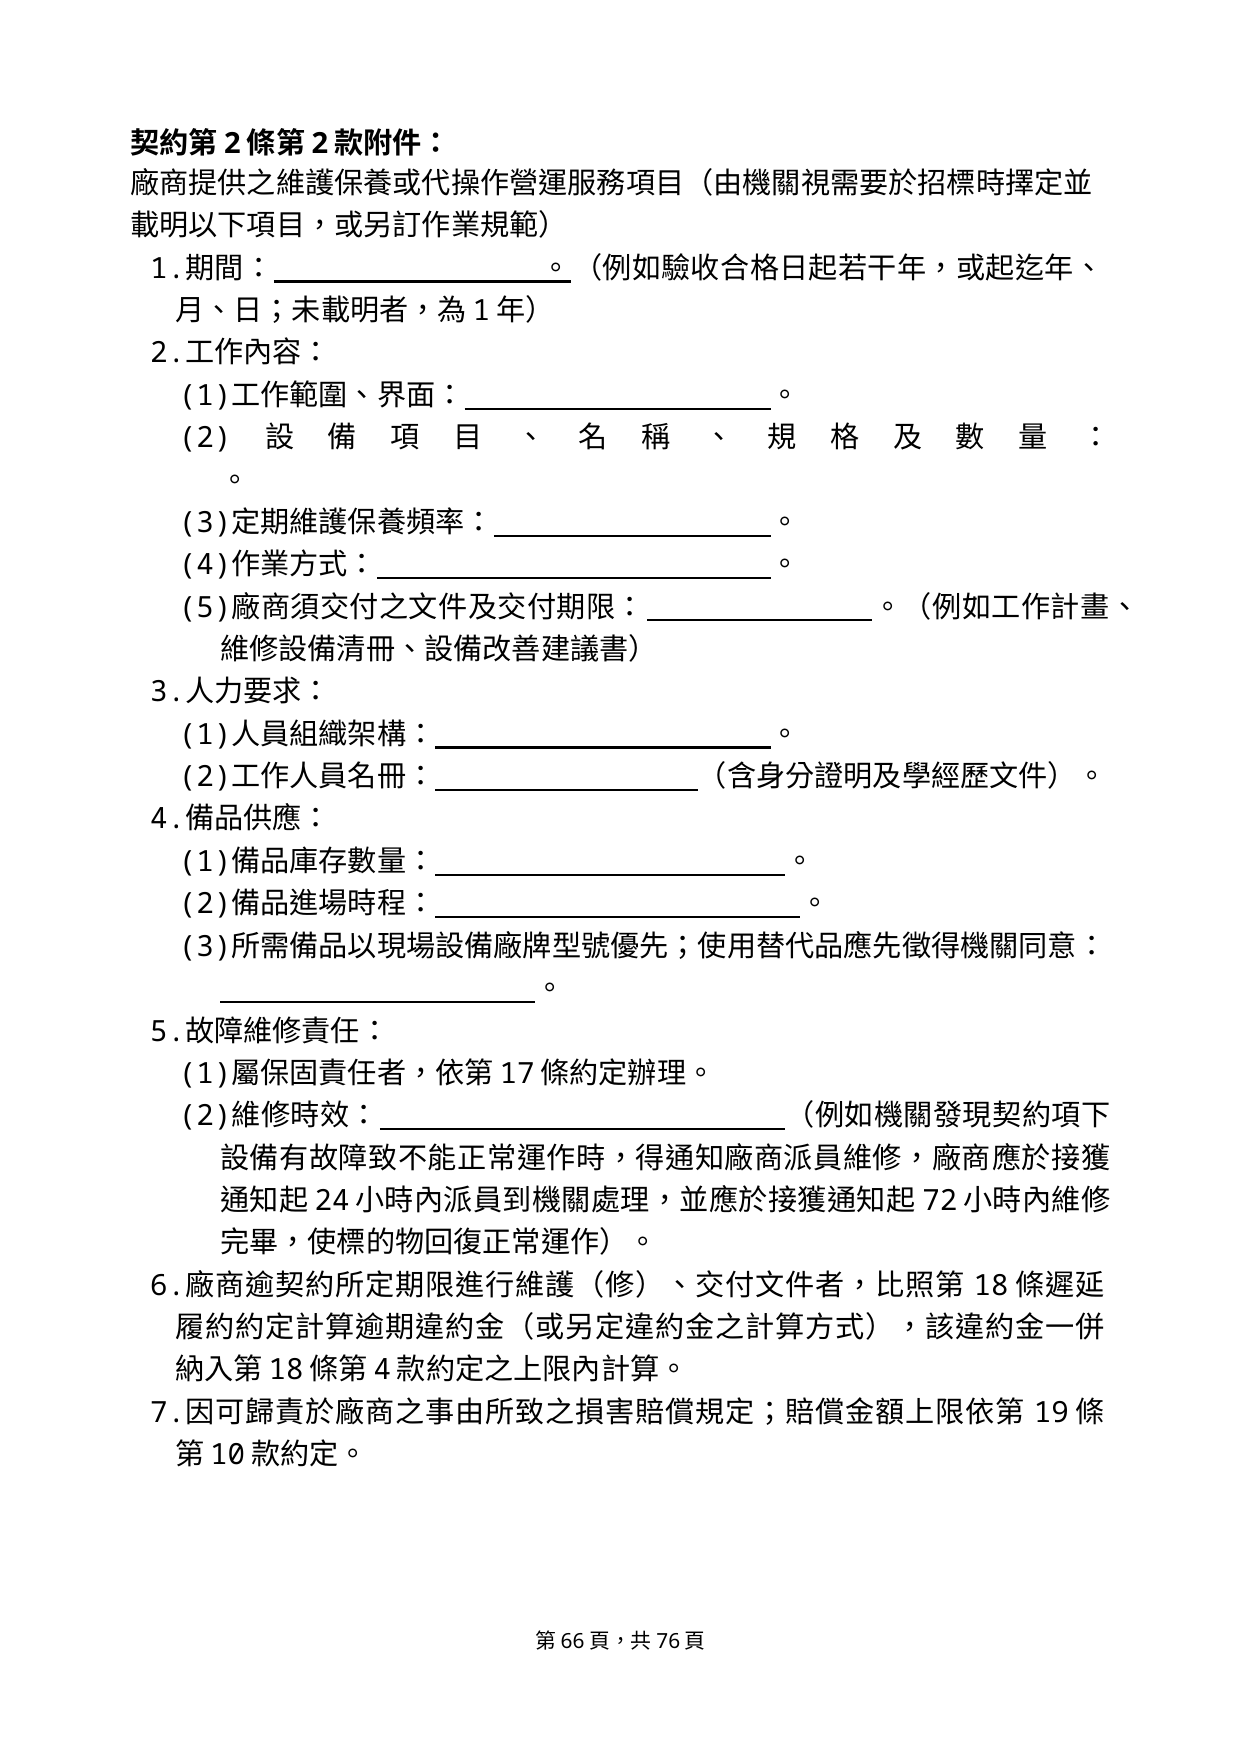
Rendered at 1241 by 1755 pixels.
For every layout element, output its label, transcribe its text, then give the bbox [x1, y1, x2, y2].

text (5)廠商須交付之文件及交付期限： 。（例如工作計畫、維修設備清冊、設備改善建議書） [178, 583, 1110, 668]
text 7.因可歸責於廠商之事由所致之損害賠償規定；賠償金額上限依第19條第10款約定。 [150, 1388, 1104, 1473]
text 廠商提供之維護保養或代操作營運服務項目（由機關視需要於招標時擇定並載明以下項目，或另訂作業規範） [130, 159, 1110, 244]
text (2)設備項目、名稱、規格及數量： 。 [178, 414, 1110, 498]
text 。 [220, 965, 1110, 1007]
text 4.備品供應： [150, 795, 1104, 837]
subtitle 契約第2條第2款附件： [130, 128, 1110, 159]
text (3)所需備品以現場設備廠牌型號優先；使用替代品應先徵得機關同意： [178, 922, 1110, 965]
text (3)定期維護保養頻率： 。 [178, 498, 1110, 541]
text (2)工作人員名冊： （含身分證明及學經歷文件）。 [178, 753, 1110, 795]
text 2.工作內容： [150, 329, 1104, 371]
text (2)備品進場時程： 。 [178, 880, 1110, 922]
text (1)工作範圍、界面： 。 [178, 371, 1110, 414]
text (1)人員組織架構： 。 [178, 710, 1110, 753]
text 5.故障維修責任： [150, 1007, 1104, 1049]
text 3.人力要求： [150, 668, 1104, 710]
text (4)作業方式： 。 [178, 541, 1110, 583]
text 1.期間： 。（例如驗收合格日起若干年，或起迄年、月、日；未載明者，為1年） [150, 244, 1104, 329]
text (2)維修時效： （例如機關發現契約項下設備有故障致不能正常運作時，得通知廠商派員維修，廠商應於接獲通知起24小時內派員到機關處理，並應於接獲通知起72小時內維修完畢，使標的物回復正常運作）。 [178, 1092, 1110, 1261]
text (1)備品庫存數量： 。 [178, 837, 1110, 880]
text (1)屬保固責任者，依第17條約定辦理。 [178, 1049, 1110, 1092]
text 6.廠商逾契約所定期限進行維護（修）、交付文件者，比照第18條遲延履約約定計算逾期違約金（或另定違約金之計算方式），該違約金一併納入第18條第4款約定之上限內計算。 [150, 1261, 1104, 1388]
